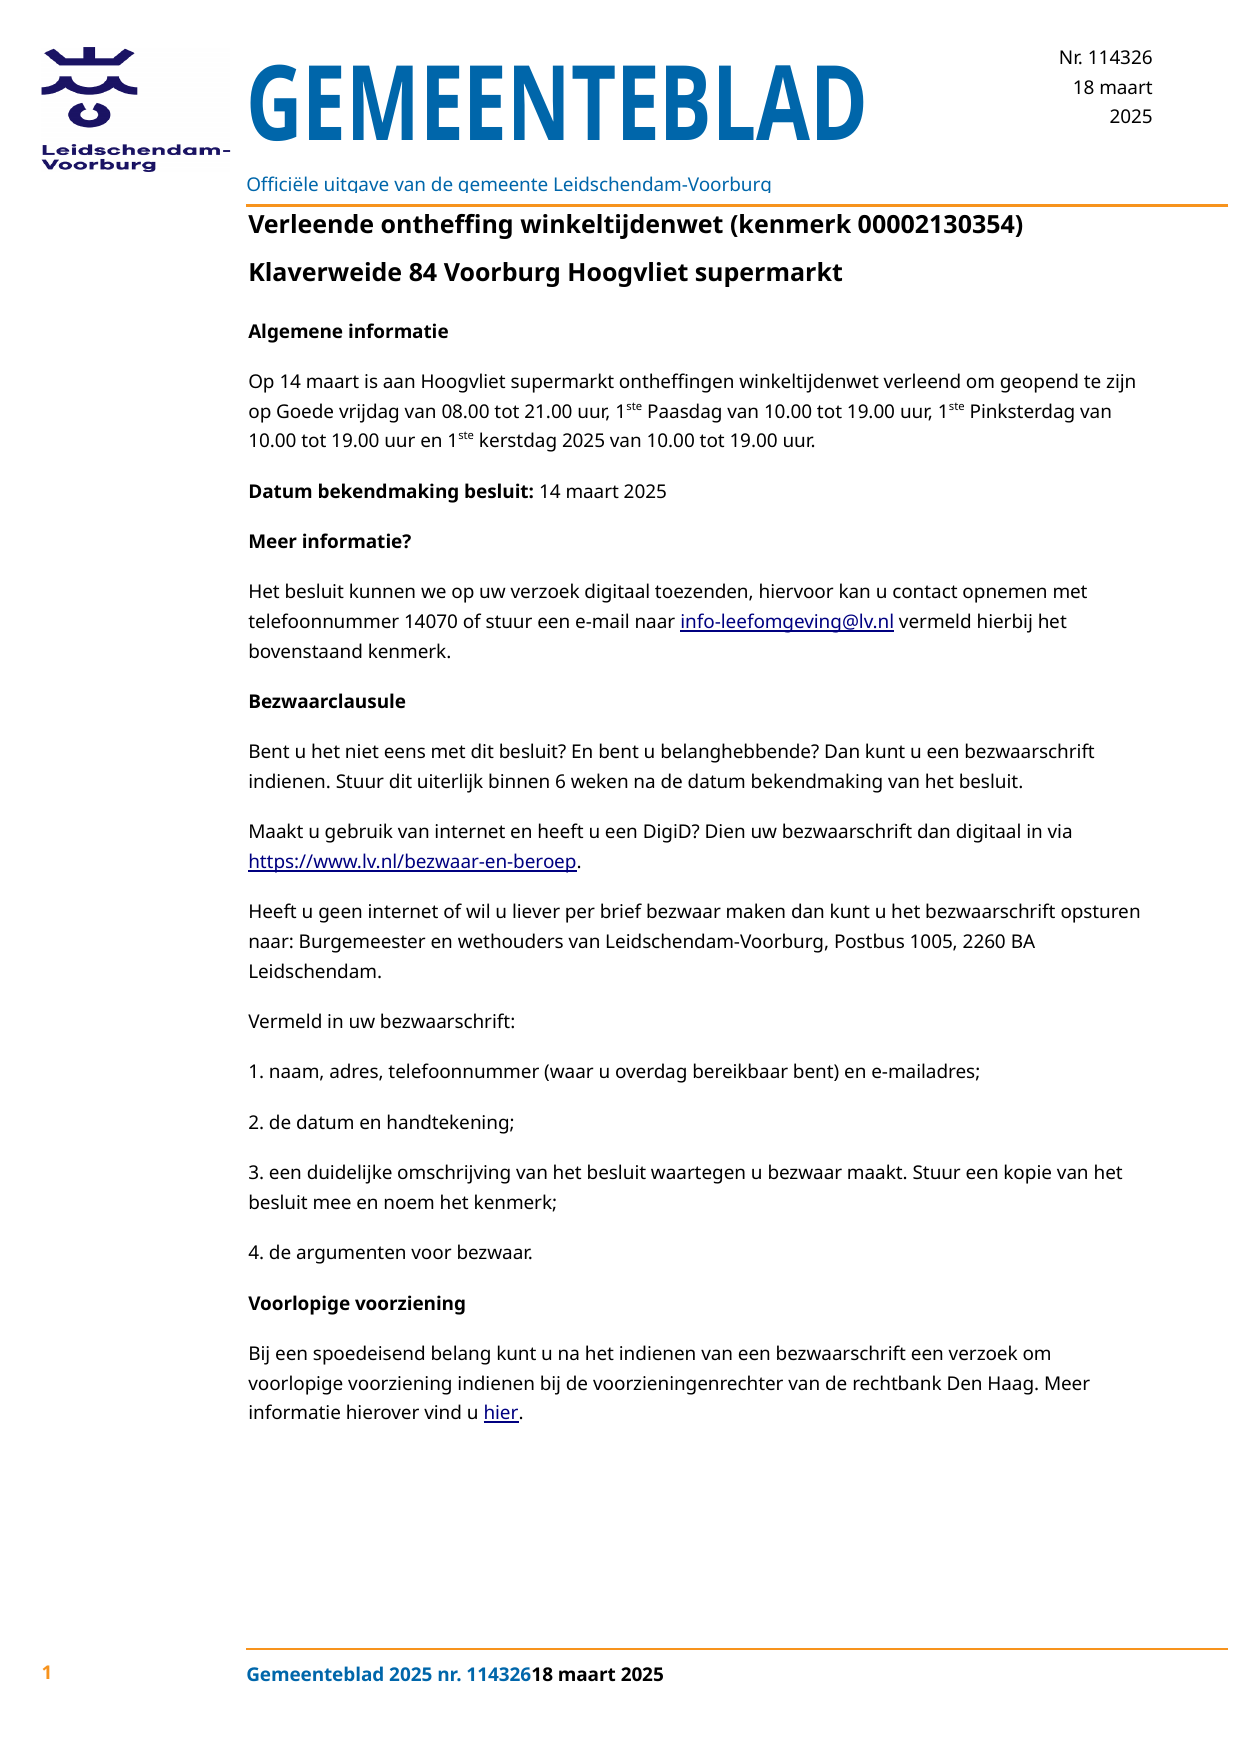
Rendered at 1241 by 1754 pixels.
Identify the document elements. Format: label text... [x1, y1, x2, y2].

text 1. naam, adres, telefoonnummer (waar u overdag bereikbaar bent) en e-mailadres; [248, 1059, 1152, 1084]
text Bezwaarclausule [248, 688, 1152, 714]
text Bij een spoedeisend belang kunt u na het indienen van een bezwaarschrift een verzoek om voorlopige voorziening indienen bij de voorzieningenrechter van de rechtbank Den Haag. Meer informatie hierover vind u hier. [248, 1340, 1152, 1425]
text Op 14 maart is aan Hoogvliet supermarkt ontheffingen winkeltijdenwet verleend om geopend te zijn op Goede vrijdag van 08.00 tot 21.00 uur, 1ste Paasdag van 10.00 tot 19.00 uur, 1ste Pinksterdag van 10.00 tot 19.00 uur en 1ste kerstdag 2025 van 10.00 tot 19.00 uur. [248, 368, 1152, 453]
text Algemene informatie [248, 318, 1152, 344]
text Heeft u geen internet of wil u liever per brief bezwaar maken dan kunt u het bezwaarschrift opsturen naar: Burgemeester en wethouders van Leidschendam-Voorburg, Postbus 1005, 2260 BA Leidschendam. [248, 899, 1152, 984]
text Vermeld in uw bezwaarschrift: [248, 1008, 1152, 1034]
text 3. een duidelijke omschrijving van het besluit waartegen u bezwaar maakt. Stuur een kopie van het besluit mee en noem het kenmerk; [248, 1159, 1152, 1215]
text Voorlopige voorziening [248, 1290, 1152, 1316]
text Bent u het niet eens met dit besluit? En bent u belanghebbende? Dan kunt u een bezwaarschrift indienen. Stuur dit uiterlijk binnen 6 weken na de datum bekendmaking van het besluit. [248, 739, 1152, 794]
text Verleende ontheffing winkeltijdenwet (kenmerk 00002130354) Klaverweide 84 Voorburg Hoogvliet supermarkt [248, 207, 1152, 288]
picture [41, 47, 231, 172]
text Maakt u gebruik van internet en heeft u een DigiD? Dien uw bezwaarschrift dan digitaal in via https://www.lv.nl/bezwaar-en-beroep. [248, 819, 1152, 874]
text Het besluit kunnen we op uw verzoek digitaal toezenden, hiervoor kan u contact opnemen met telefoonnummer 14070 of stuur een e-mail naar info-leefomgeving@lv.nl vermeld hierbij het bovenstaand kenmerk. [248, 579, 1152, 664]
text Datum bekendmaking besluit: 14 maart 2025 [248, 478, 1152, 504]
text 2. de datum en handtekening; [248, 1109, 1152, 1135]
text Meer informatie? [248, 528, 1152, 554]
text 4. de argumenten voor bezwaar. [248, 1239, 1152, 1265]
